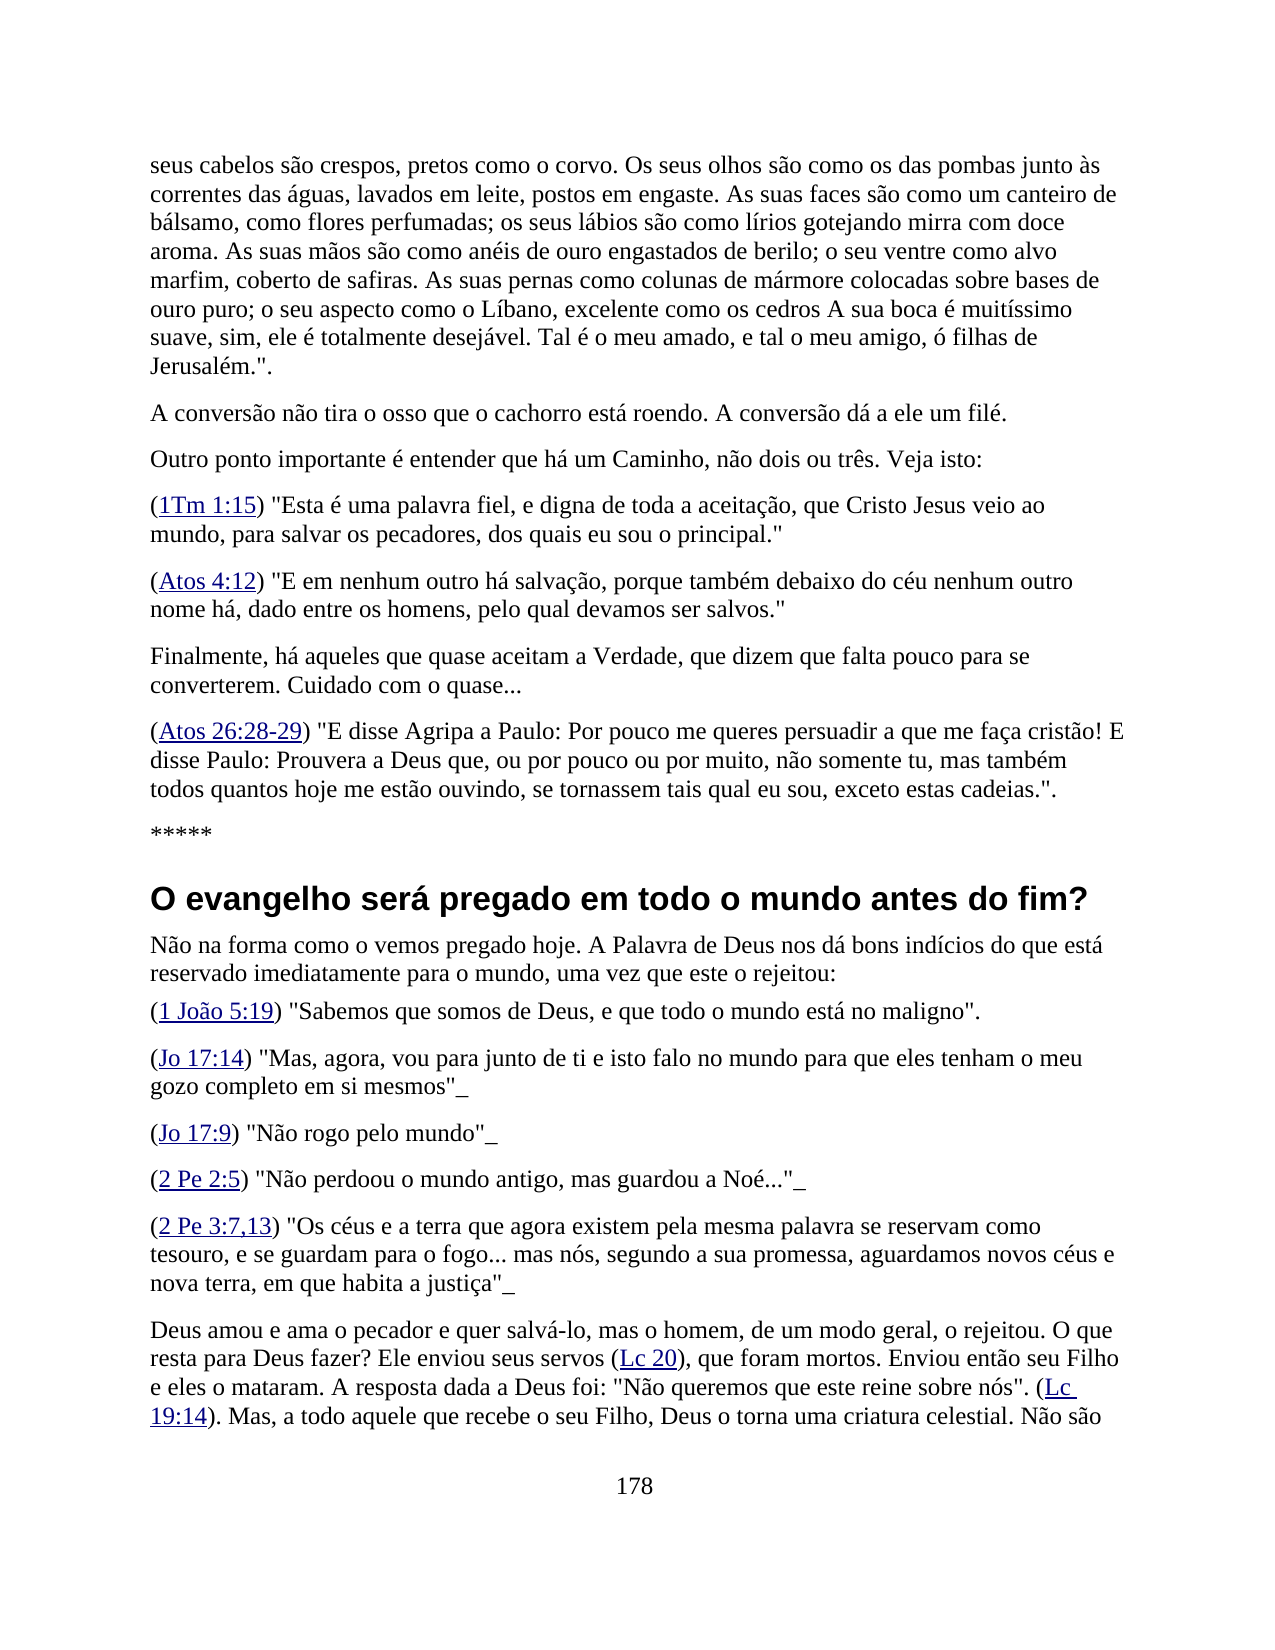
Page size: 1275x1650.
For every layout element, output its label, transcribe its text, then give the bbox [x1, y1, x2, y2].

subtitle O evangelho será pregado em todo o mundo antes do fim? [150, 879, 1125, 917]
text (Jo 17:14) "Mas, agora, vou para junto de ti e isto falo no mundo para que eles tenham o meu gozo completo em si mesmos"_ [150, 1043, 1125, 1100]
text seus cabelos são crespos, pretos como o corvo. Os seus olhos são como os das pombas junto às correntes das águas, lavados em leite, postos em engaste. As suas faces são como um canteiro de bálsamo, como flores perfumadas; os seus lábios são como lírios gotejando mirra com doce aroma. As suas mãos são como anéis de ouro engastados de berilo; o seu ventre como alvo marfim, coberto de safiras. As suas pernas como colunas de mármore colocadas sobre bases de ouro puro; o seu aspecto como o Líbano, excelente como os cedros A sua boca é muitíssimo suave, sim, ele é totalmente desejável. Tal é o meu amado, e tal o meu amigo, ó filhas de Jerusalém.". [150, 150, 1125, 380]
text Não na forma como o vemos pregado hoje. A Palavra de Deus nos dá bons indícios do que está reservado imediatamente para o mundo, uma vez que este o rejeitou: [150, 930, 1125, 987]
text (Atos 4:12) "E em nenhum outro há salvação, porque também debaixo do céu nenhum outro nome há, dado entre os homens, pelo qual devamos ser salvos." [150, 566, 1125, 623]
text Outro ponto importante é entender que há um Caminho, não dois ou três. Veja isto: [150, 444, 1125, 473]
text (2 Pe 3:7,13) "Os céus e a terra que agora existem pela mesma palavra se reservam como tesouro, e se guardam para o fogo... mas nós, segundo a sua promessa, aguardamos novos céus e nova terra, em que habita a justiça"_ [150, 1211, 1125, 1297]
text (2 Pe 2:5) "Não perdoou o mundo antigo, mas guardou a Noé..."_ [150, 1164, 1125, 1193]
text A conversão não tira o osso que o cachorro está roendo. A conversão dá a ele um filé. [150, 398, 1125, 426]
text (Jo 17:9) "Não rogo pelo mundo"_ [150, 1118, 1125, 1147]
text (Atos 26:28-29) "E disse Agripa a Paulo: Por pouco me queres persuadir a que me faça cristão! E disse Paulo: Prouvera a Deus que, ou por pouco ou por muito, não somente tu, mas também todos quantos hoje me estão ouvindo, se tornassem tais qual eu sou, exceto estas cadeias.". [150, 716, 1125, 802]
text ***** [150, 820, 1125, 849]
text Deus amou e ama o pecador e quer salvá-lo, mas o homem, de um modo geral, o rejeitou. O que resta para Deus fazer? Ele enviou seus servos (Lc 20), que foram mortos. Enviou então seu Filho e eles o mataram. A resposta dada a Deus foi: "Não queremos que este reine sobre nós". (Lc 19:14). Mas, a todo aquele que recebe o seu Filho, Deus o torna uma criatura celestial. Não são [150, 1315, 1125, 1430]
text Finalmente, há aqueles que quase aceitam a Verdade, que dizem que falta pouco para se converterem. Cuidado com o quase... [150, 641, 1125, 698]
text (1 João 5:19) "Sabemos que somos de Deus, e que todo o mundo está no maligno". [150, 996, 1125, 1025]
text (1Tm 1:15) "Esta é uma palavra fiel, e digna de toda a aceitação, que Cristo Jesus veio ao mundo, para salvar os pecadores, dos quais eu sou o principal." [150, 491, 1125, 548]
